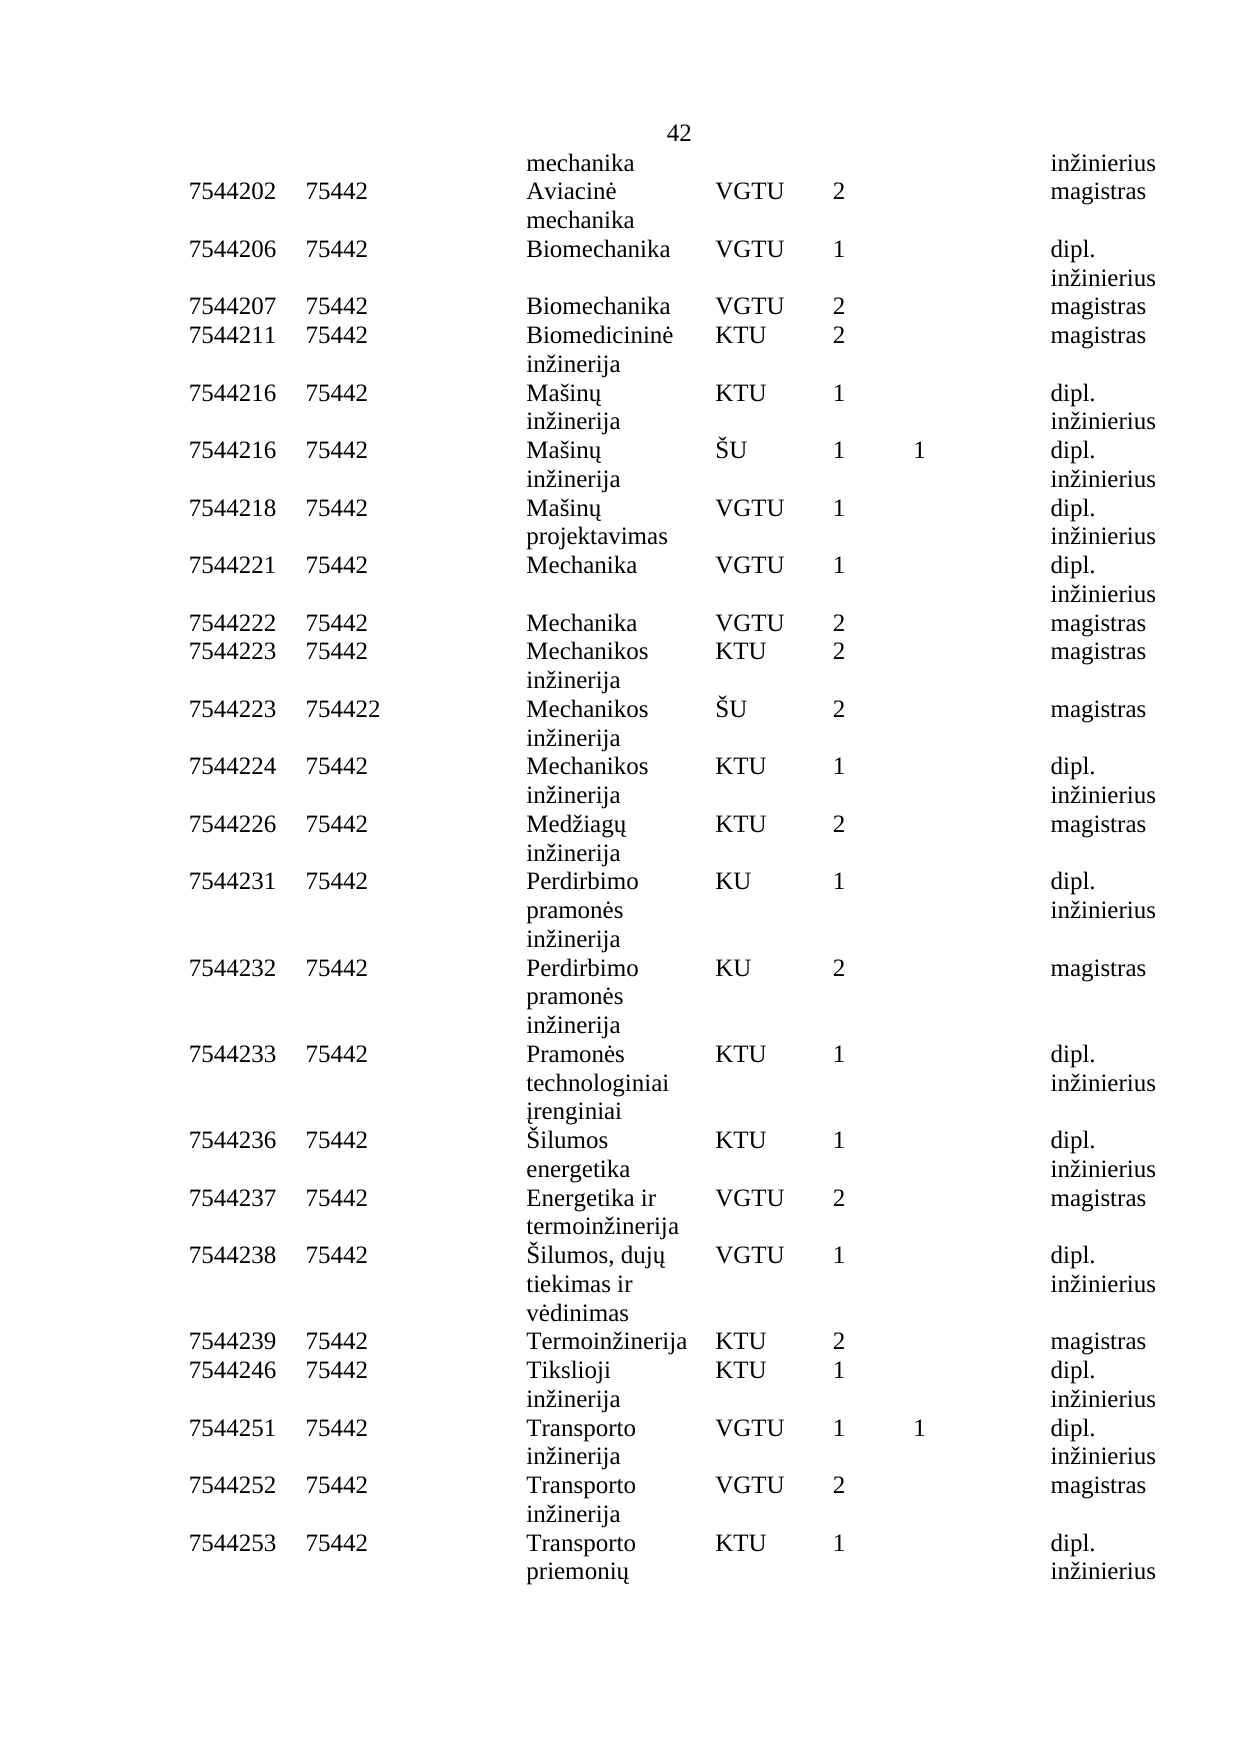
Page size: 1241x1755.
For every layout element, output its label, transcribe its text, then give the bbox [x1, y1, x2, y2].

table_cell [973, 320, 1039, 378]
table_cell dipl. inžinierius [1039, 1240, 1197, 1326]
table_cell [1202, 608, 1207, 636]
table_cell 75442 [294, 176, 515, 234]
table_cell [1202, 751, 1207, 809]
table_cell [1202, 809, 1207, 866]
table_cell [1197, 1528, 1202, 1585]
table_cell VGTU [704, 291, 821, 320]
table_cell [1202, 1413, 1207, 1470]
table_cell [1197, 636, 1202, 694]
table_cell [902, 176, 973, 234]
table_cell 7544226 [177, 809, 294, 866]
table_cell [973, 1413, 1039, 1470]
table_cell 2 [821, 320, 902, 378]
table_cell 1 [821, 1039, 902, 1125]
table_cell 75442 [294, 1355, 515, 1413]
table_cell Termoinžinerija [515, 1326, 704, 1355]
table_cell 7544237 [177, 1183, 294, 1240]
table_cell 2 [821, 953, 902, 1039]
table_cell inžinierius [1039, 148, 1197, 176]
table_cell 1 [821, 550, 902, 608]
table_cell [1202, 953, 1207, 1039]
table_cell dipl. inžinierius [1039, 751, 1197, 809]
table_cell [1202, 1326, 1207, 1355]
table_cell [1197, 694, 1202, 751]
table_cell Perdirbimo pramonės inžinerija [515, 953, 704, 1039]
table_cell Mašinų projektavimas [515, 493, 704, 550]
table_cell VGTU [704, 1470, 821, 1528]
table_cell [294, 148, 515, 176]
table_cell dipl. inžinierius [1039, 1413, 1197, 1470]
table_cell [1197, 1240, 1202, 1326]
table_cell [1197, 320, 1202, 378]
table_cell 75442 [294, 636, 515, 694]
table_cell Aviacinė mechanika [515, 176, 704, 234]
table_cell VGTU [704, 1240, 821, 1326]
table_cell 75442 [294, 291, 515, 320]
table_cell [902, 148, 973, 176]
table_cell 7544238 [177, 1240, 294, 1326]
table_cell 7544202 [177, 176, 294, 234]
table_cell [902, 866, 973, 953]
table_cell 1 [902, 435, 973, 493]
table_cell [902, 1355, 973, 1413]
table_cell dipl. inžinierius [1039, 435, 1197, 493]
table_cell ŠU [704, 435, 821, 493]
table_cell 75442 [294, 1125, 515, 1183]
table_cell 75442 [294, 608, 515, 636]
table_cell [1197, 751, 1202, 809]
table_cell [1197, 1125, 1202, 1183]
table_cell 7544252 [177, 1470, 294, 1528]
table_cell 1 [821, 493, 902, 550]
table_cell 75442 [294, 809, 515, 866]
table_cell dipl. inžinierius [1039, 1039, 1197, 1125]
table_cell 1 [902, 1413, 973, 1470]
table_cell [1197, 608, 1202, 636]
table_cell [902, 378, 973, 435]
table_cell 7544206 [177, 234, 294, 291]
table_cell [704, 148, 821, 176]
table_cell mechanika [515, 148, 704, 176]
table_cell 7544207 [177, 291, 294, 320]
table_cell [973, 1326, 1039, 1355]
table_cell [973, 1470, 1039, 1528]
table_cell [973, 1039, 1039, 1125]
table_cell KTU [704, 1528, 821, 1585]
table_cell 75442 [294, 493, 515, 550]
table_cell magistras [1039, 291, 1197, 320]
table_cell 1 [821, 378, 902, 435]
table_cell [1197, 176, 1202, 234]
table_cell magistras [1039, 1470, 1197, 1528]
table_cell Mechanika [515, 608, 704, 636]
table_cell [973, 493, 1039, 550]
table_cell [902, 1326, 973, 1355]
table_cell [1202, 1355, 1207, 1413]
table_cell Pramonės technologiniai įrenginiai [515, 1039, 704, 1125]
table_cell Transporto inžinerija [515, 1413, 704, 1470]
table_cell 7544236 [177, 1125, 294, 1183]
table_cell [973, 751, 1039, 809]
table_cell magistras [1039, 320, 1197, 378]
table_cell dipl. inžinierius [1039, 1125, 1197, 1183]
table_cell [973, 148, 1039, 176]
table_cell KTU [704, 320, 821, 378]
table_cell [902, 953, 973, 1039]
table_cell 1 [821, 1125, 902, 1183]
table_cell 2 [821, 291, 902, 320]
table_cell 75442 [294, 1183, 515, 1240]
table_cell [973, 291, 1039, 320]
table_cell [973, 1240, 1039, 1326]
table_cell [1197, 1470, 1202, 1528]
table_cell 2 [821, 636, 902, 694]
table_cell [973, 608, 1039, 636]
table_cell [973, 953, 1039, 1039]
table_cell 75442 [294, 866, 515, 953]
table_cell [1202, 291, 1207, 320]
table_cell [1202, 435, 1207, 493]
table_cell [1202, 1039, 1207, 1125]
table_cell [902, 608, 973, 636]
table_cell [902, 234, 973, 291]
table_cell 75442 [294, 1413, 515, 1470]
table_cell Biomechanika [515, 291, 704, 320]
table_cell [1202, 493, 1207, 550]
table_cell 7544211 [177, 320, 294, 378]
table_cell [1197, 1183, 1202, 1240]
table_cell magistras [1039, 176, 1197, 234]
table_cell dipl. inžinierius [1039, 550, 1197, 608]
table_cell magistras [1039, 953, 1197, 1039]
table_cell [1202, 636, 1207, 694]
table_cell 7544221 [177, 550, 294, 608]
table_cell KTU [704, 1039, 821, 1125]
table_cell Mechanika [515, 550, 704, 608]
table_cell Transporto priemonių [515, 1528, 704, 1585]
table_cell [973, 1528, 1039, 1585]
table_cell [902, 1240, 973, 1326]
table_cell [1197, 550, 1202, 608]
table_cell VGTU [704, 493, 821, 550]
table_cell Mechanikos inžinerija [515, 636, 704, 694]
table_cell VGTU [704, 234, 821, 291]
table_cell Biomechanika [515, 234, 704, 291]
table_cell Tikslioji inžinerija [515, 1355, 704, 1413]
table_cell 754422 [294, 694, 515, 751]
table_cell [902, 809, 973, 866]
table_cell 1 [821, 435, 902, 493]
table_cell [973, 378, 1039, 435]
table_cell 75442 [294, 550, 515, 608]
table_cell 7544251 [177, 1413, 294, 1470]
table_cell 75442 [294, 320, 515, 378]
table_cell dipl. inžinierius [1039, 866, 1197, 953]
table_cell [973, 1355, 1039, 1413]
table_cell [902, 694, 973, 751]
table_cell 75442 [294, 378, 515, 435]
table_cell KTU [704, 1125, 821, 1183]
table_cell 1 [821, 1528, 902, 1585]
table_cell magistras [1039, 1326, 1197, 1355]
table_cell 7544232 [177, 953, 294, 1039]
table_cell [1202, 1528, 1207, 1585]
table_cell 75442 [294, 234, 515, 291]
table_cell VGTU [704, 550, 821, 608]
table_cell [902, 1528, 973, 1585]
table_cell [902, 1039, 973, 1125]
table_cell [1202, 176, 1207, 234]
table_cell [902, 1470, 973, 1528]
table_cell 2 [821, 694, 902, 751]
table_cell [973, 866, 1039, 953]
table_cell 7544223 [177, 694, 294, 751]
table_cell 7544223 [177, 636, 294, 694]
table_cell Šilumos, dujų tiekimas ir vėdinimas [515, 1240, 704, 1326]
table_cell [973, 809, 1039, 866]
table_cell [1202, 1125, 1207, 1183]
table_cell [1197, 378, 1202, 435]
table_cell Energetika ir termoinžinerija [515, 1183, 704, 1240]
table_cell 7544231 [177, 866, 294, 953]
table_cell KTU [704, 751, 821, 809]
table_cell 75442 [294, 953, 515, 1039]
table_cell [1197, 291, 1202, 320]
table_cell [1197, 1326, 1202, 1355]
table_cell Medžiagų inžinerija [515, 809, 704, 866]
table_cell 7544218 [177, 493, 294, 550]
table_cell [902, 493, 973, 550]
table_cell KU [704, 866, 821, 953]
table_cell dipl. inžinierius [1039, 493, 1197, 550]
table_cell [1197, 435, 1202, 493]
table_cell 75442 [294, 1528, 515, 1585]
table_cell VGTU [704, 1413, 821, 1470]
table_cell KTU [704, 809, 821, 866]
table_cell KTU [704, 1355, 821, 1413]
table_cell 75442 [294, 751, 515, 809]
table_cell [1197, 234, 1202, 291]
table_cell dipl. inžinierius [1039, 1355, 1197, 1413]
table_cell [1202, 234, 1207, 291]
table_cell 2 [821, 1470, 902, 1528]
table_cell [1202, 866, 1207, 953]
table_cell KTU [704, 1326, 821, 1355]
table_cell 2 [821, 1183, 902, 1240]
table_cell [1202, 148, 1207, 176]
table_cell VGTU [704, 176, 821, 234]
table_cell magistras [1039, 809, 1197, 866]
table_cell [1202, 1240, 1207, 1326]
table_cell 7544233 [177, 1039, 294, 1125]
table_cell 7544216 [177, 378, 294, 435]
table_cell KU [704, 953, 821, 1039]
table_cell dipl. inžinierius [1039, 378, 1197, 435]
table_cell dipl. inžinierius [1039, 234, 1197, 291]
table_cell [1197, 1355, 1202, 1413]
table_cell [1197, 493, 1202, 550]
table_cell [973, 435, 1039, 493]
table_cell [1202, 694, 1207, 751]
table_cell 75442 [294, 1039, 515, 1125]
table_cell Mechanikos inžinerija [515, 751, 704, 809]
table_cell magistras [1039, 1183, 1197, 1240]
table_cell 7544216 [177, 435, 294, 493]
table_cell [1202, 1470, 1207, 1528]
table_cell VGTU [704, 1183, 821, 1240]
table_cell 1 [821, 234, 902, 291]
table_cell 2 [821, 608, 902, 636]
table_cell 7544224 [177, 751, 294, 809]
table_cell [821, 148, 902, 176]
table_cell 1 [821, 751, 902, 809]
table_cell dipl. inžinierius [1039, 1528, 1197, 1585]
table_cell [902, 751, 973, 809]
table_cell [177, 148, 294, 176]
table_cell [1197, 953, 1202, 1039]
table_cell [1202, 378, 1207, 435]
table_cell [902, 1125, 973, 1183]
table_cell ŠU [704, 694, 821, 751]
table_cell [902, 291, 973, 320]
table_cell magistras [1039, 608, 1197, 636]
table_cell Mašinų inžinerija [515, 435, 704, 493]
table_cell [1197, 866, 1202, 953]
table_cell [973, 234, 1039, 291]
table_cell 7544246 [177, 1355, 294, 1413]
table_cell 75442 [294, 1240, 515, 1326]
table_cell Perdirbimo pramonės inžinerija [515, 866, 704, 953]
table_cell 7544253 [177, 1528, 294, 1585]
table_cell magistras [1039, 636, 1197, 694]
table_cell [1197, 148, 1202, 176]
table_cell [902, 1183, 973, 1240]
table_cell [1197, 809, 1202, 866]
table_cell [902, 550, 973, 608]
table_cell 75442 [294, 1470, 515, 1528]
table_cell [1202, 1183, 1207, 1240]
table_cell [1202, 550, 1207, 608]
table_cell 7544222 [177, 608, 294, 636]
table_cell Mechanikos inžinerija [515, 694, 704, 751]
table_cell Transporto inžinerija [515, 1470, 704, 1528]
table_cell [902, 320, 973, 378]
table_cell Šilumos energetika [515, 1125, 704, 1183]
table_cell 2 [821, 176, 902, 234]
table_cell 1 [821, 1240, 902, 1326]
table_cell 1 [821, 1355, 902, 1413]
table_cell [973, 694, 1039, 751]
table_cell Mašinų inžinerija [515, 378, 704, 435]
table_cell KTU [704, 636, 821, 694]
table_cell 1 [821, 1413, 902, 1470]
table_cell [902, 636, 973, 694]
table_cell 75442 [294, 1326, 515, 1355]
table_cell 75442 [294, 435, 515, 493]
table_cell 1 [821, 866, 902, 953]
table_cell [973, 176, 1039, 234]
table_cell [1197, 1039, 1202, 1125]
table_cell [973, 1183, 1039, 1240]
table_cell 2 [821, 1326, 902, 1355]
table_cell KTU [704, 378, 821, 435]
table_cell Biomedicininė inžinerija [515, 320, 704, 378]
table_cell [1202, 320, 1207, 378]
table_cell 2 [821, 809, 902, 866]
table_cell [973, 550, 1039, 608]
table_cell [1197, 1413, 1202, 1470]
table_cell magistras [1039, 694, 1197, 751]
table_cell [973, 636, 1039, 694]
table_cell [973, 1125, 1039, 1183]
table_cell VGTU [704, 608, 821, 636]
table_cell 7544239 [177, 1326, 294, 1355]
